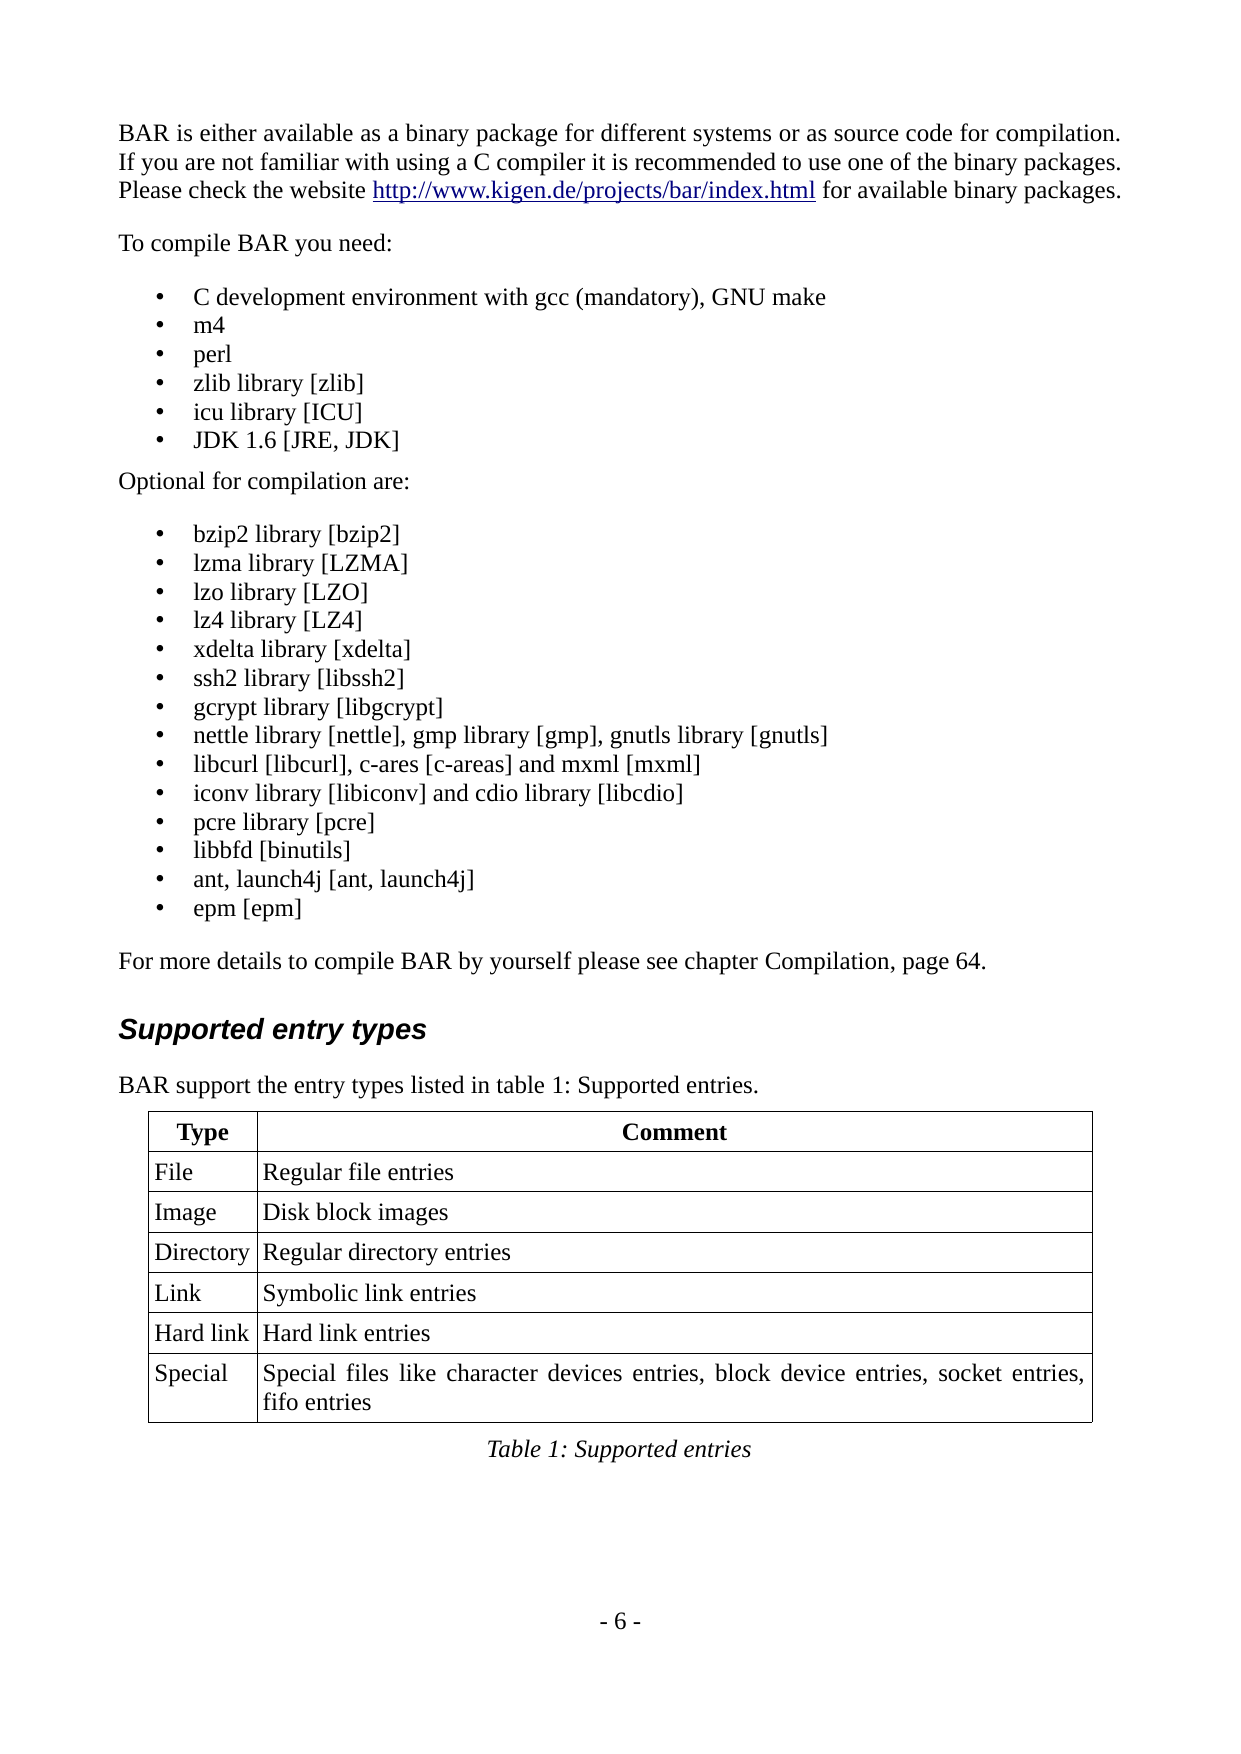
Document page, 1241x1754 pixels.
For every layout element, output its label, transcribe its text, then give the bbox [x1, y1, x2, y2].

table_cell Hard link [149, 1313, 257, 1353]
list perl [156, 339, 1122, 368]
list xdelta library [xdelta] [156, 634, 1122, 663]
list epm [epm] [156, 893, 1122, 922]
list zlib library [zlib] [156, 368, 1122, 397]
list ant, launch4j [ant, launch4j] [156, 864, 1122, 893]
list bzip2 library [bzip2] [156, 519, 1122, 548]
list icu library [ICU] [156, 397, 1122, 425]
text To compile BAR you need: [118, 228, 1122, 257]
table_cell Special files like character devices entries, block device entries, socket entries, fifo entries [258, 1354, 1092, 1422]
list lzo library [LZO] [156, 577, 1122, 606]
table_header Comment [258, 1112, 1092, 1151]
text BAR support the entry types listed in table 1: Supported entries. [118, 1070, 1122, 1099]
table_cell File [149, 1152, 257, 1191]
text Optional for compilation are: [118, 466, 1122, 495]
table_cell Directory [149, 1233, 257, 1272]
subtitle Supported entry types [118, 1012, 1122, 1046]
list m4 [156, 310, 1122, 339]
list ssh2 library [libssh2] [156, 663, 1122, 692]
list pcre library [pcre] [156, 807, 1122, 836]
text BAR is either available as a binary package for different systems or as source code for compilation. If you are not familiar with using a C compiler it is recommended to use one of the binary packages. Please check the website http://www.kigen.de/projects/bar/index.html for available binary packages. [118, 118, 1122, 204]
text Table 1: Supported entries [118, 1434, 1122, 1463]
list C development environment with gcc (mandatory), GNU make [156, 282, 1122, 310]
table_header Type [149, 1112, 257, 1151]
list lzma library [LZMA] [156, 548, 1122, 577]
table_cell Special [149, 1354, 257, 1422]
table_cell Regular file entries [258, 1152, 1092, 1191]
table_cell Hard link entries [258, 1313, 1092, 1353]
list gcrypt library [libgcrypt] [156, 692, 1122, 721]
table_cell Symbolic link entries [258, 1273, 1092, 1312]
list iconv library [libiconv] and cdio library [libcdio] [156, 778, 1122, 807]
text For more details to compile BAR by yourself please see chapter Compilation, page 64. [118, 946, 1122, 975]
list libcurl [libcurl], c-ares [c-areas] and mxml [mxml] [156, 749, 1122, 778]
list libbfd [binutils] [156, 836, 1122, 864]
list lz4 library [LZ4] [156, 606, 1122, 634]
list nettle library [nettle], gmp library [gmp], gnutls library [gnutls] [156, 721, 1122, 749]
table_cell Disk block images [258, 1192, 1092, 1232]
table_cell Link [149, 1273, 257, 1312]
table_cell Regular directory entries [258, 1233, 1092, 1272]
list JDK 1.6 [JRE, JDK] [156, 425, 1122, 454]
table_cell Image [149, 1192, 257, 1232]
